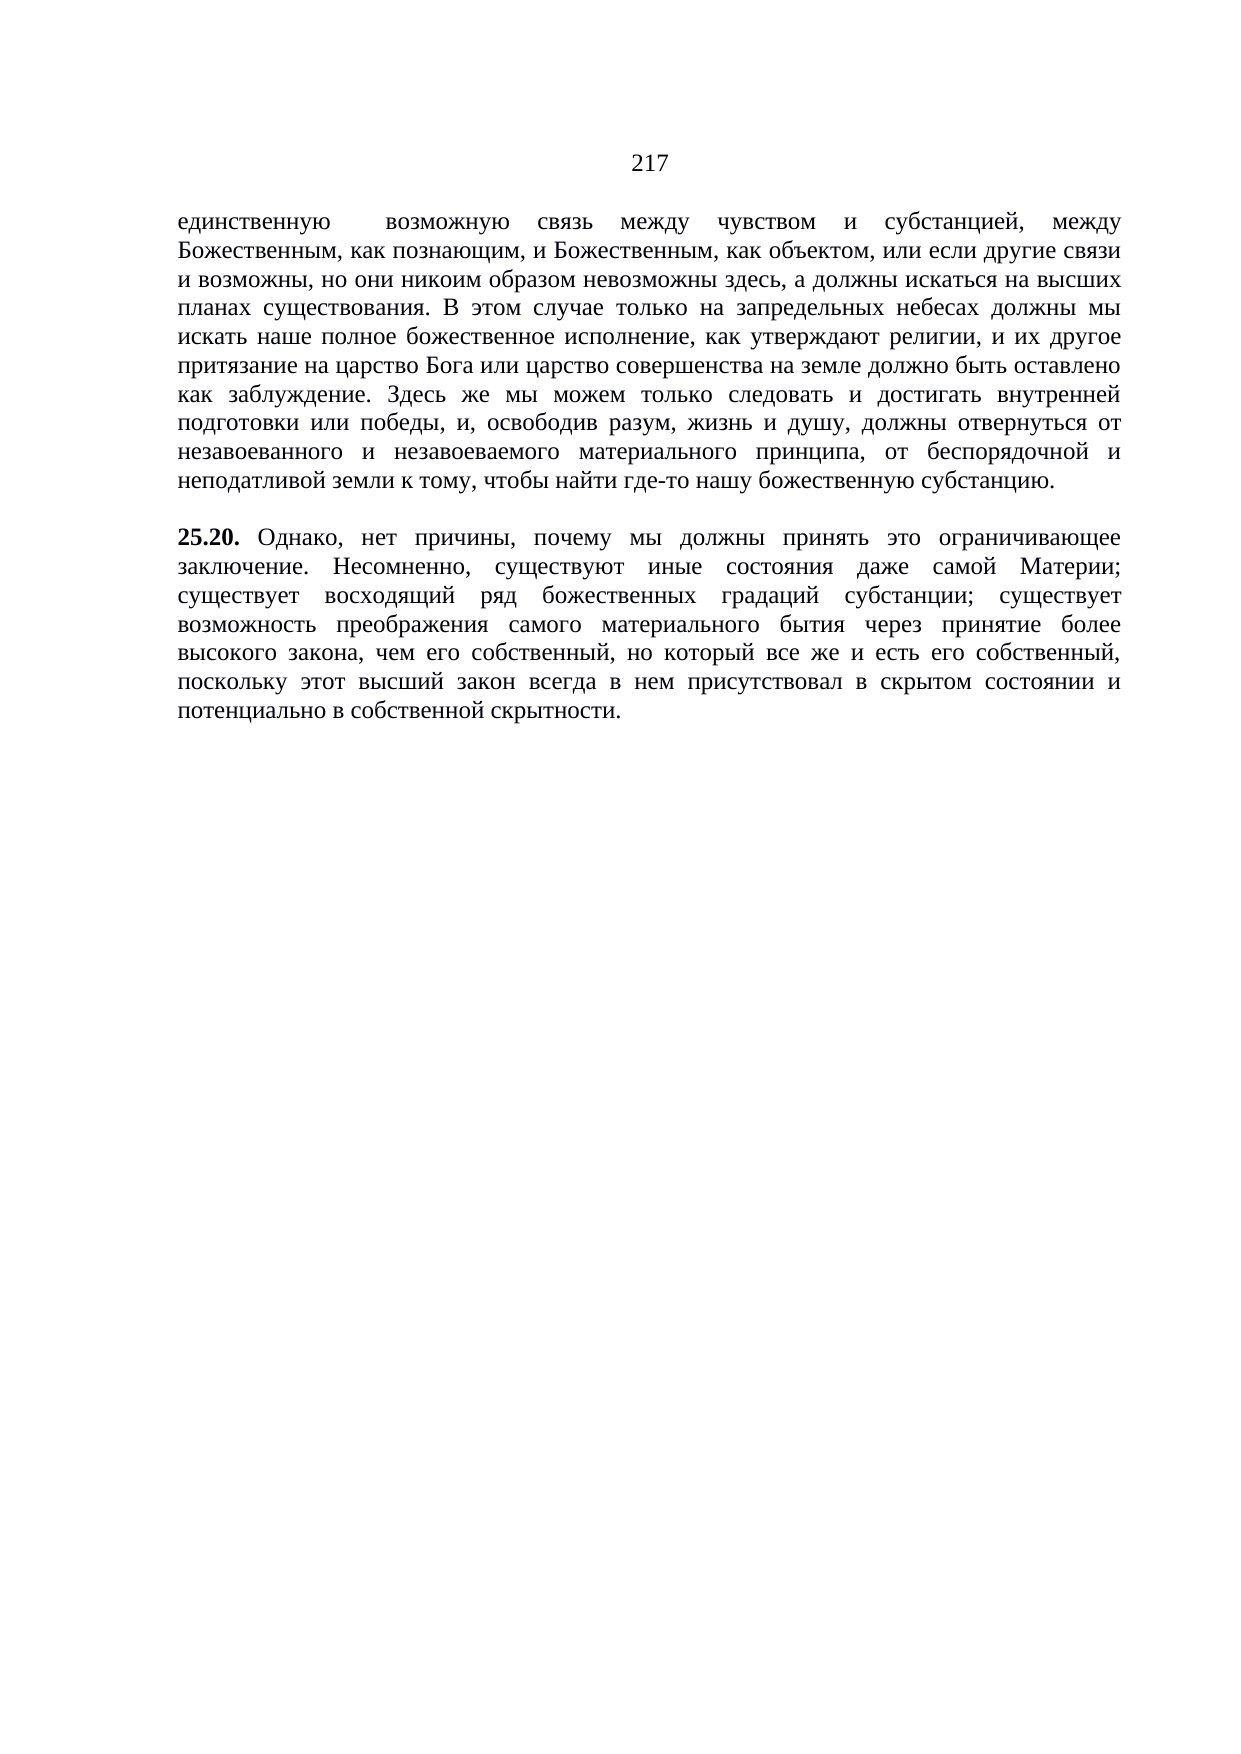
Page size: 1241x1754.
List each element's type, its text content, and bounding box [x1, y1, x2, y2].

text единственную возможную связь между чувством и субстанцией, между Божественным, как познающим, и Божественным, как объектом, или если другие связи и возможны, но они никоим образом невозможны здесь, а должны искаться на высших планах существования. В этом случае только на запредельных небесах должны мы искать наше полное божественное исполнение, как утверждают религии, и их другое притязание на царство Бога или царство совершенства на земле должно быть оставлено как заблуждение. Здесь же мы можем только следовать и достигать внутренней подготовки или победы, и, освободив разум, жизнь и душу, должны отвернуться от незавоеванного и незавоеваемого материального принципа, от беспорядочной и неподатливой земли к тому, чтобы найти где-то нашу божественную субстанцию. [177, 206, 1122, 494]
text 25.20. Однако, нет причины, почему мы должны принять это ограничивающее заключение. Несомненно, существуют иные состояния даже самой Материи; существует восходящий ряд божественных градаций субстанции; существует возможность преображения самого материального бытия через принятие более высокого закона, чем его собственный, но который все же и есть его собственный, поскольку этот высший закон всегда в нем присутствовал в скрытом состоянии и потенциально в собственной скрытности. [177, 522, 1122, 724]
